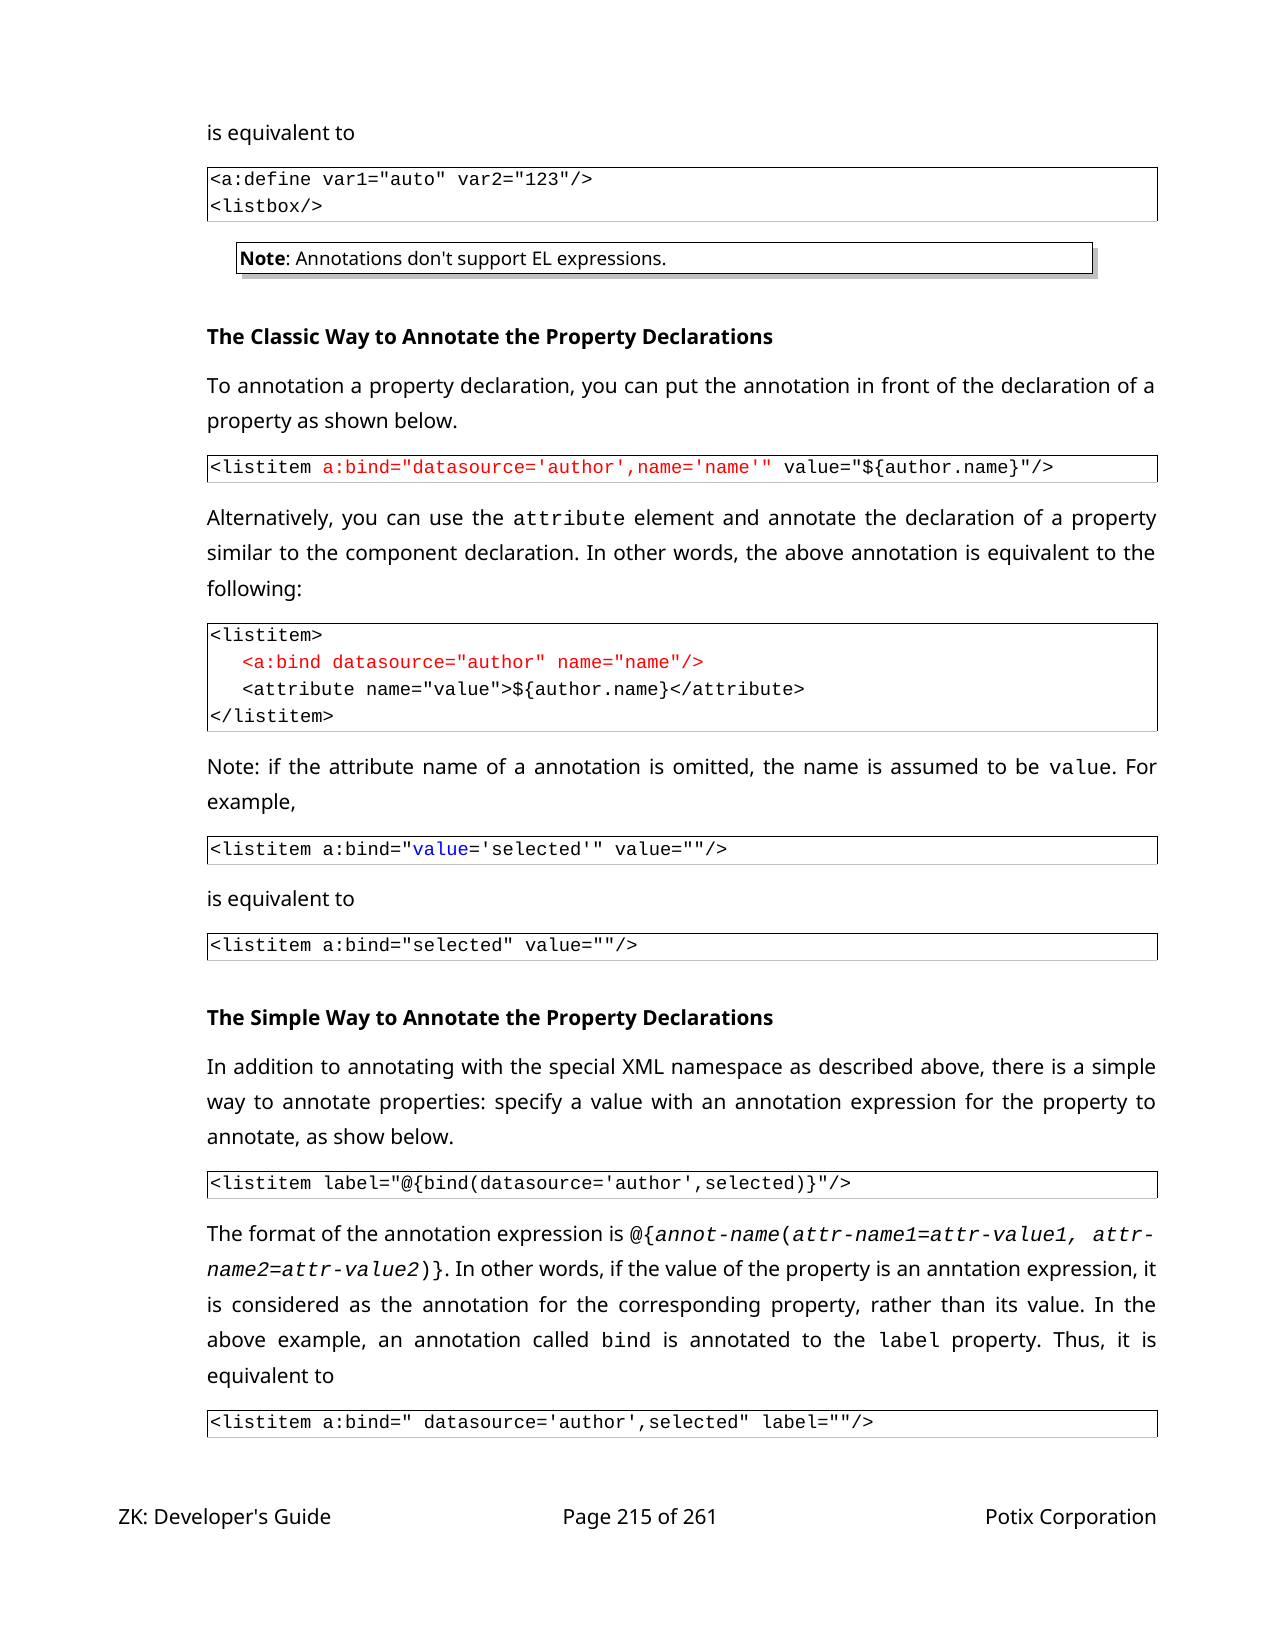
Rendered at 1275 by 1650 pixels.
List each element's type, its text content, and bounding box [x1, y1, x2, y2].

subtitle The Simple Way to Annotate the Property Declarations [207, 1003, 1157, 1031]
text <listitem label="@{bind(datasource='author',selected)}"/> [208, 1172, 1157, 1198]
text Alternatively, you can use the attribute element and annotate the declaration of a property similar to the component declaration. In other words, the above annotation is equivalent to the following: [207, 503, 1157, 602]
text <attribute name="value">${author.name}</attribute> [208, 677, 1157, 701]
text <listitem a:bind="selected" value=""/> [208, 934, 1157, 960]
text Note: Annotations don't support EL expressions. [237, 243, 1092, 273]
text </listitem> [208, 704, 1157, 731]
text <a:bind datasource="author" name="name"/> [208, 650, 1157, 674]
text To annotation a property declaration, you can put the annotation in front of the declaration of a property as shown below. [207, 371, 1157, 434]
subtitle The Classic Way to Annotate the Property Declarations [207, 322, 1157, 350]
text Note: if the attribute name of a annotation is omitted, the name is assumed to be value. For example, [207, 752, 1157, 816]
text is equivalent to [207, 884, 1157, 912]
text <a:define var1="auto" var2="123"/> [208, 168, 1157, 191]
text The format of the annotation expression is @{annot-name(attr-name1=attr-value1, attr-name2=attr-value2)}. In other words, if the value of the property is an anntation expression, it is considered as the annotation for the corresponding property, rather than its value. In the above example, an annotation called bind is annotated to the label property. Thus, it is equivalent to [207, 1219, 1157, 1389]
text <listitem> [208, 624, 1157, 647]
text In addition to annotating with the special XML namespace as described above, there is a simple way to annotate properties: specify a value with an annotation expression for the property to annotate, as show below. [207, 1052, 1157, 1150]
text <listitem a:bind=" datasource='author',selected" label=""/> [208, 1411, 1157, 1437]
text <listitem a:bind="value='selected'" value=""/> [208, 837, 1157, 864]
text <listitem a:bind="datasource='author',name='name'" value="${author.name}"/> [208, 456, 1157, 482]
text is equivalent to [207, 118, 1157, 146]
text <listbox/> [208, 194, 1157, 221]
